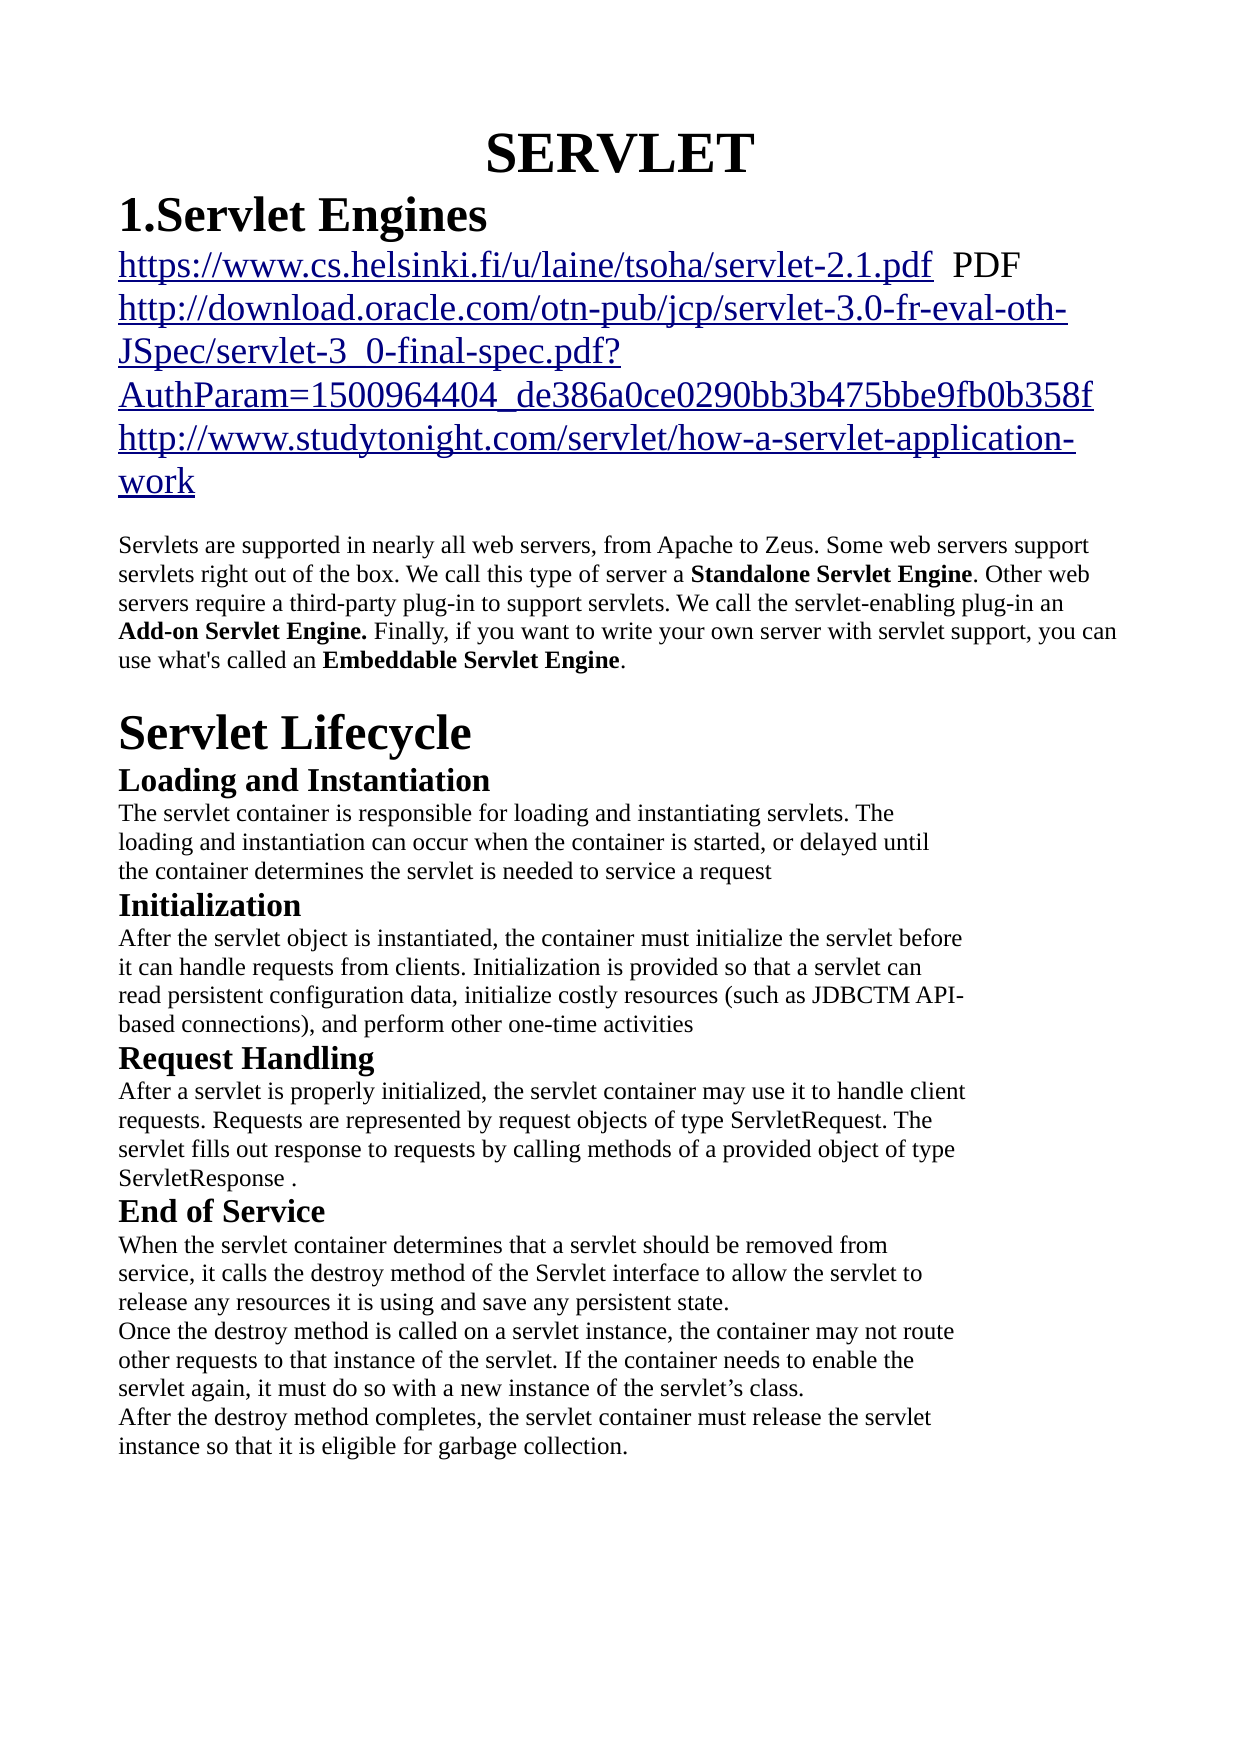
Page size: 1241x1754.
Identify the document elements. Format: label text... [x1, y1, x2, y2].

text http://www.studytonight.com/servlet/how-a-servlet-application-work [118, 415, 1122, 501]
text When the servlet container determines that a servlet should be removed from [118, 1230, 1122, 1258]
text release any resources it is using and save any persistent state. [118, 1287, 1122, 1316]
text it can handle requests from clients. Initialization is provided so that a servlet can [118, 952, 1122, 981]
text ServletResponse . [118, 1163, 1122, 1191]
text Servlet Lifecycle [118, 703, 1122, 760]
text Request Handling [118, 1038, 1122, 1076]
text servlet fills out response to requests by calling methods of a provided object of type [118, 1134, 1122, 1163]
text The servlet container is responsible for loading and instantiating servlets. The [118, 798, 1122, 827]
text Servlets are supported in nearly all web servers, from Apache to Zeus. Some web servers support servlets right out of the box. We call this type of server a Standalone Servlet Engine. Other web servers require a third-party plug-in to support servlets. We call the servlet-enabling plug-in an Add-on Servlet Engine. Finally, if you want to write your own server with servlet support, you can use what's called an Embeddable Servlet Engine. [118, 530, 1122, 674]
text After the servlet object is instantiated, the container must initialize the servlet before [118, 923, 1122, 952]
text After the destroy method completes, the servlet container must release the servlet [118, 1402, 1122, 1431]
text After a servlet is properly initialized, the servlet container may use it to handle client [118, 1076, 1122, 1105]
text http://download.oracle.com/otn-pub/jcp/servlet-3.0-fr-eval-oth-JSpec/servlet-3_0-final-spec.pdf?AuthParam=1500964404_de386a0ce0290bb3b475bbe9fb0b358f [118, 286, 1122, 415]
text SERVLET [118, 118, 1122, 185]
text Initialization [118, 885, 1122, 923]
text Loading and Instantiation [118, 760, 1122, 798]
text requests. Requests are represented by request objects of type ServletRequest. The [118, 1105, 1122, 1134]
text other requests to that instance of the servlet. If the container needs to enable the [118, 1345, 1122, 1373]
text instance so that it is eligible for garbage collection. [118, 1431, 1122, 1460]
text the container determines the servlet is needed to service a request [118, 856, 1122, 885]
text End of Service [118, 1191, 1122, 1230]
text https://www.cs.helsinki.fi/u/laine/tsoha/servlet-2.1.pdf PDF [118, 243, 1122, 286]
text read persistent configuration data, initialize costly resources (such as JDBCTM API- [118, 981, 1122, 1009]
text based connections), and perform other one-time activities [118, 1009, 1122, 1038]
text service, it calls the destroy method of the Servlet interface to allow the servlet to [118, 1258, 1122, 1287]
text 1.Servlet Engines [118, 185, 1122, 243]
text loading and instantiation can occur when the container is started, or delayed until [118, 827, 1122, 856]
text Once the destroy method is called on a servlet instance, the container may not route [118, 1316, 1122, 1345]
text servlet again, it must do so with a new instance of the servlet’s class. [118, 1373, 1122, 1402]
